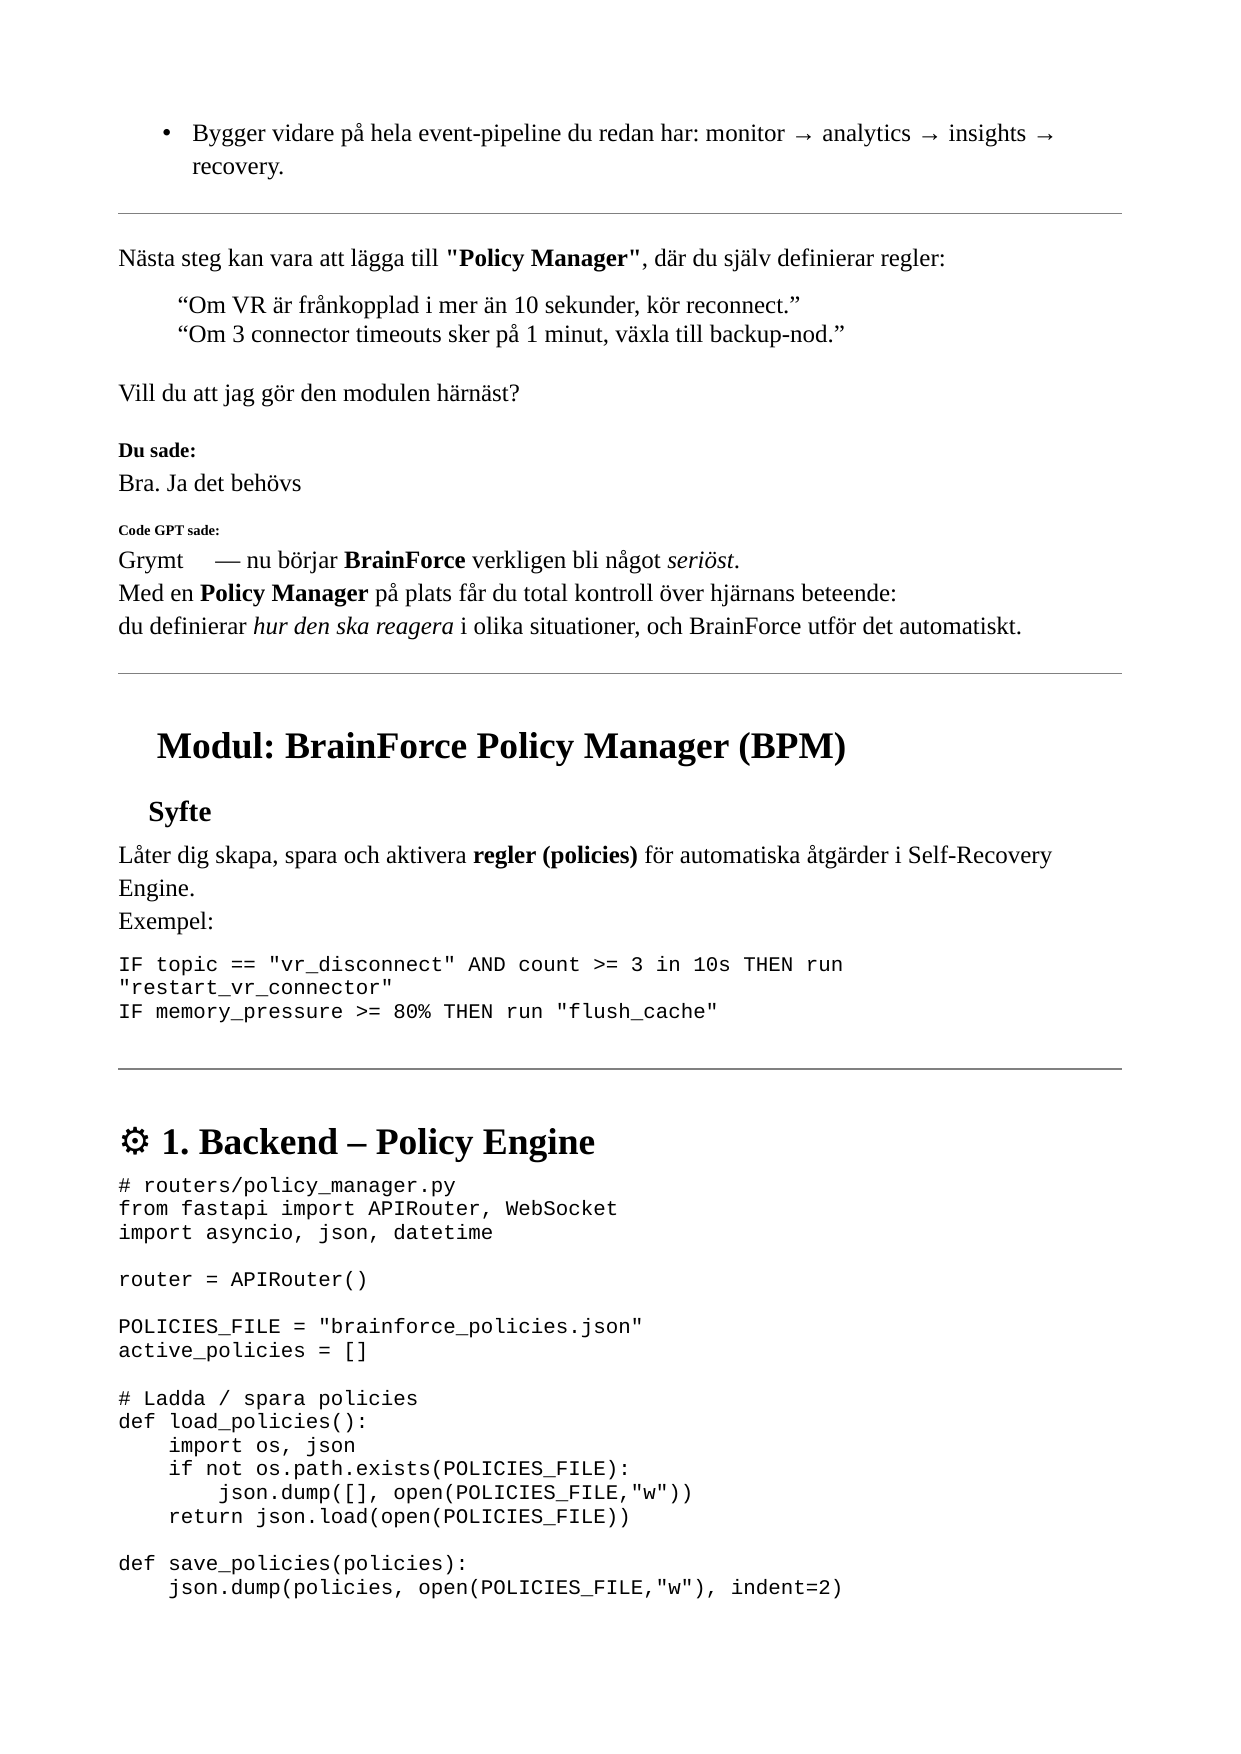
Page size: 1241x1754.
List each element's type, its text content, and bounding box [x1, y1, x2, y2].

text from fastapi import APIRouter, WebSocket [118, 1198, 1122, 1222]
text # routers/policy_manager.py [118, 1175, 1122, 1198]
subtitle 🧠 Syfte [118, 794, 1122, 827]
text router = APIRouter() [118, 1269, 1122, 1293]
subtitle ⚙️ 1. Backend – Policy Engine [118, 1119, 1122, 1162]
subtitle Du sade: [118, 438, 1122, 462]
text IF memory_pressure >= 80% THEN run "flush_cache" [118, 1001, 1122, 1024]
text return json.load(open(POLICIES_FILE)) [118, 1506, 1122, 1529]
text json.dump([], open(POLICIES_FILE,"w")) [118, 1482, 1122, 1506]
text def load_policies(): [118, 1411, 1122, 1435]
text Grymt 🔥 — nu börjar BrainForce verkligen bli något seriöst. Med en Policy Manager på plats får du total kontroll över hjärnans beteende: du definierar hur den ska reagera i olika situationer, och BrainForce utför det automatiskt. [118, 545, 1122, 640]
text Bra. Ja det behövs [118, 468, 1122, 497]
text active_policies = [] [118, 1340, 1122, 1364]
text Nästa steg kan vara att lägga till "Policy Manager", där du själv definierar regler: [118, 243, 1122, 272]
text “Om VR är frånkopplad i mer än 10 sekunder, kör reconnect.” “Om 3 connector timeouts sker på 1 minut, växla till backup-nod.” [177, 291, 1063, 348]
subtitle 🧩 Modul: BrainForce Policy Manager (BPM) [118, 724, 1122, 767]
subtitle Code GPT sade: [118, 522, 1122, 539]
text IF topic == "vr_disconnect" AND count >= 3 in 10s THEN run "restart_vr_connector" [118, 953, 1122, 1001]
text # Ladda / spara policies [118, 1387, 1122, 1411]
text import os, json [118, 1435, 1122, 1458]
text json.dump(policies, open(POLICIES_FILE,"w"), indent=2) [118, 1577, 1122, 1600]
text if not os.path.exists(POLICIES_FILE): [118, 1458, 1122, 1482]
text POLICIES_FILE = "brainforce_policies.json" [118, 1317, 1122, 1340]
text Vill du att jag gör den modulen härnäst? [118, 378, 1122, 406]
text Låter dig skapa, spara och aktivera regler (policies) för automatiska åtgärder i Self-Recovery Engine. Exempel: [118, 840, 1122, 935]
list Bygger vidare på hela event-pipeline du redan har: monitor → analytics → insights → recovery. [162, 118, 1122, 180]
text import asyncio, json, datetime [118, 1222, 1122, 1246]
text def save_policies(policies): [118, 1553, 1122, 1577]
